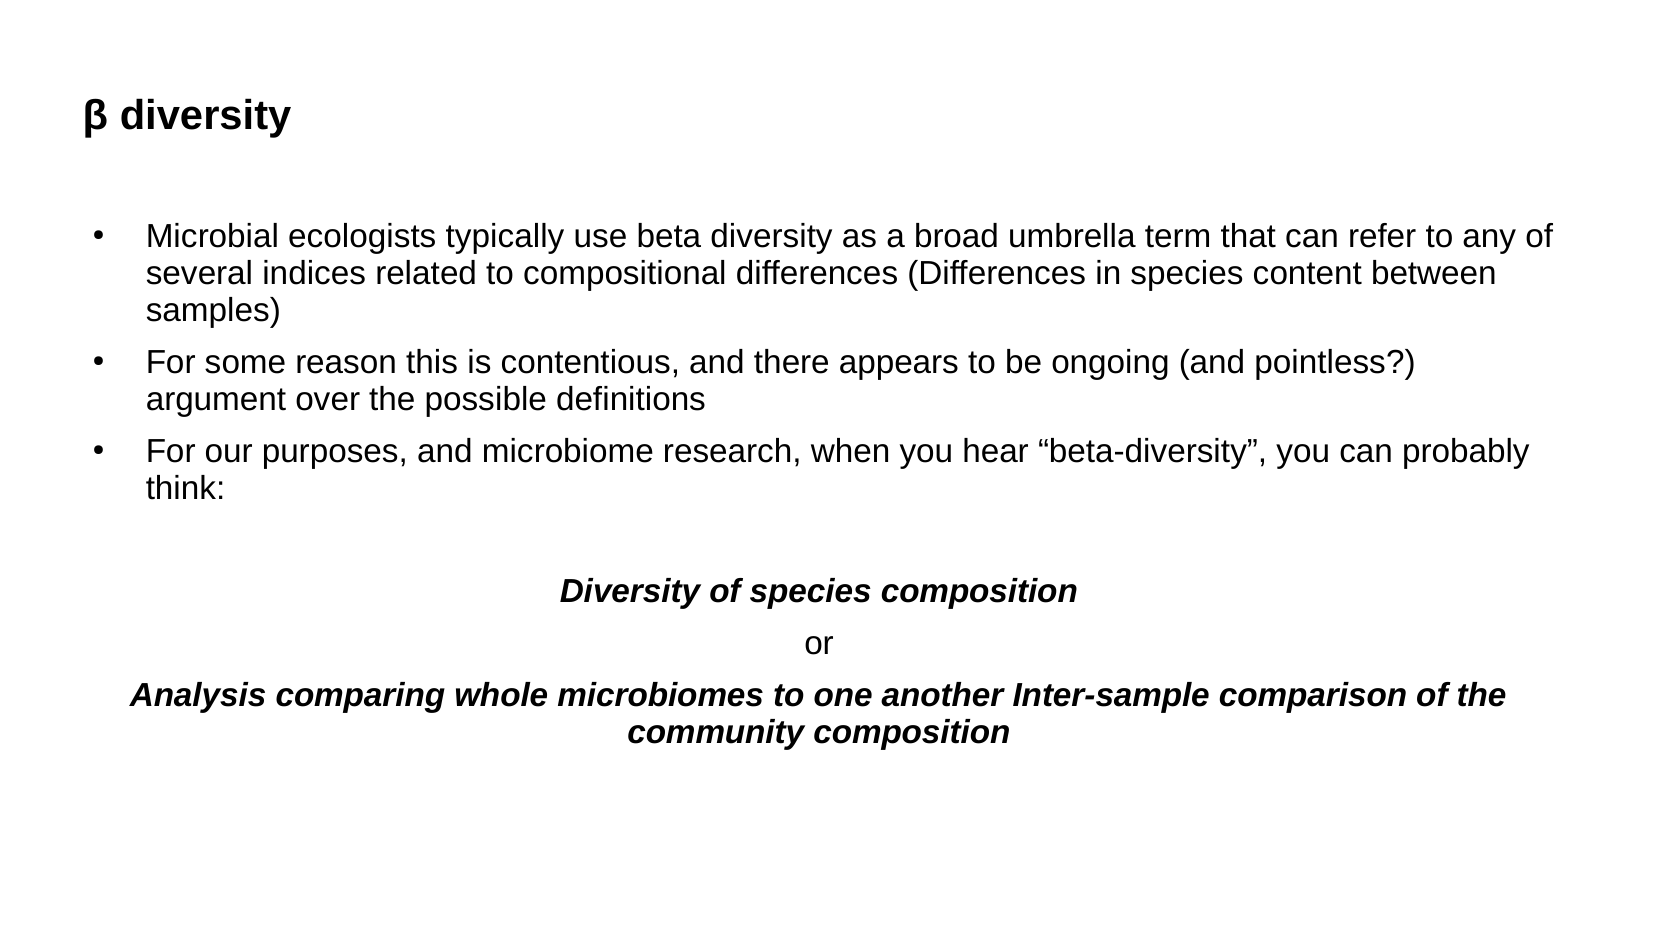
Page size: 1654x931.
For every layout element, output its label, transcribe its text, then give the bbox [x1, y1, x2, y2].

title β diversity [82, 37, 1571, 193]
list Microbial ecologists typically use beta diversity as a broad umbrella term that can refer to any of several indices related to compositional differences (Differences in species content between samples) For some reason this is contentious, and there appears to be ongoing (and pointless?) argument over the possible definitions For our purposes, and microbiome research, when you hear “beta-diversity”, you can probably think: Diversity of species composition or Analysis comparing whole microbiomes to one another Inter-sample comparison of the community composition [75, 217, 1564, 863]
